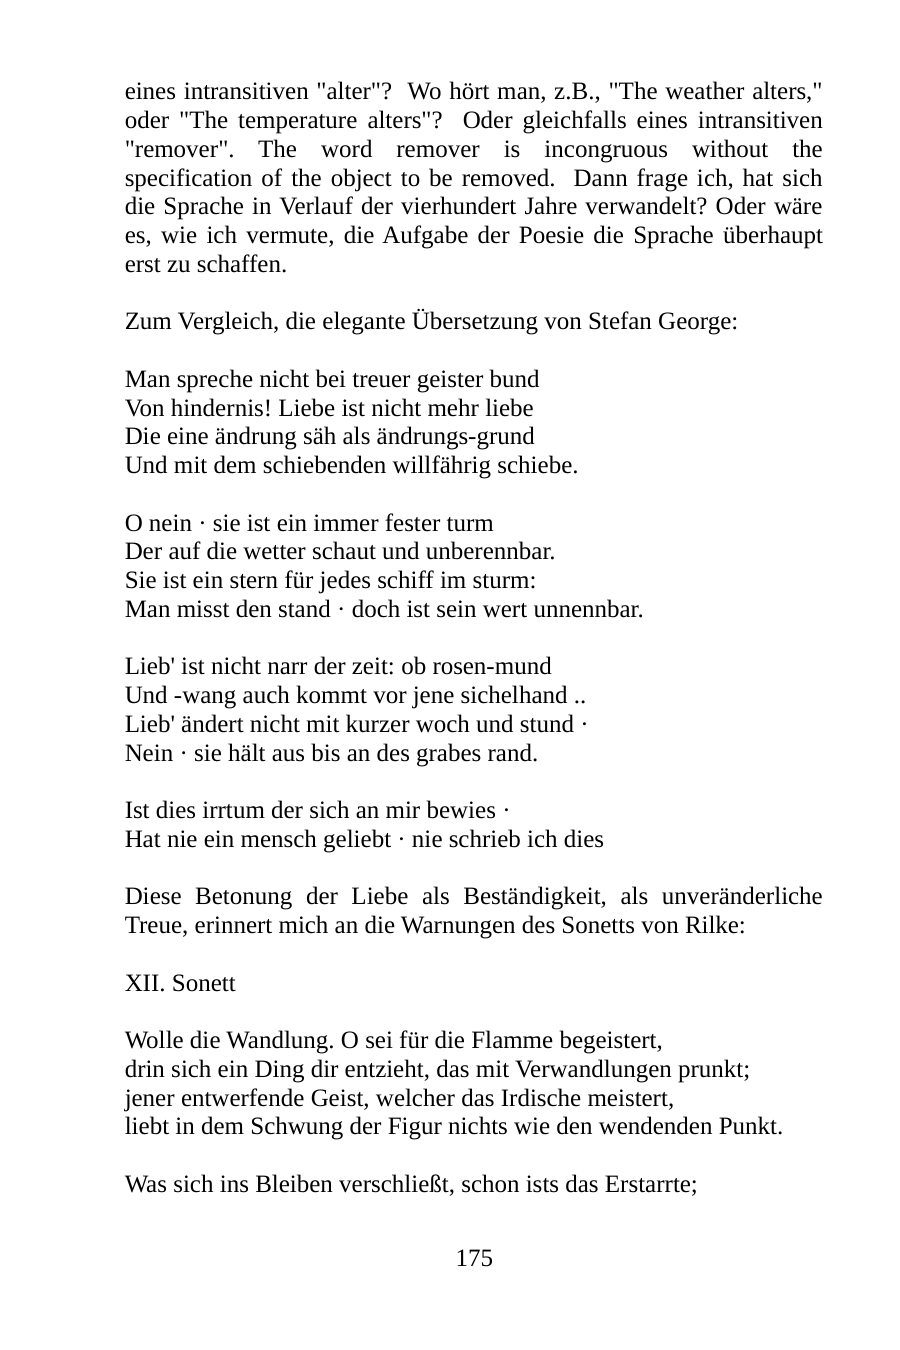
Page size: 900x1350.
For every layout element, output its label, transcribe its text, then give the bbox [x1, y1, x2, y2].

text Was sich ins Bleiben verschließt, schon ists das Erstarrte; [124, 1169, 823, 1198]
text Und mit dem schiebenden willfährig schiebe. [124, 450, 823, 479]
text liebt in dem Schwung der Figur nichts wie den wendenden Punkt. [124, 1111, 823, 1140]
text Lieb' ändert nicht mit kurzer woch und stund · [124, 709, 823, 738]
text drin sich ein Ding dir entzieht, das mit Verwandlungen prunkt; [124, 1054, 823, 1083]
text Lieb' ist nicht narr der zeit: ob rosen-mund [124, 651, 823, 680]
text Nein · sie hält aus bis an des grabes rand. [124, 738, 823, 766]
text Der auf die wetter schaut und unberennbar. [124, 536, 823, 565]
text eines intransitiven "alter"? Wo hört man, z.B., "The weather alters," oder "The temperature alters"? Oder gleichfalls eines intransitiven "remover". The word remover is incongruous without the specification of the object to be removed. Dann frage ich, hat sich die Sprache in Verlauf der vierhundert Jahre verwandelt? Oder wäre es, wie ich vermute, die Aufgabe der Poesie die Sprache überhaupt erst zu schaffen. [124, 76, 823, 278]
text Man misst den stand · doch ist sein wert unnennbar. [124, 594, 823, 623]
text Sie ist ein stern für jedes schiff im sturm: [124, 565, 823, 594]
text Die eine ändrung säh als ändrungs-grund [124, 421, 823, 450]
text Ist dies irrtum der sich an mir bewies · [124, 795, 823, 824]
text Wolle die Wandlung. O sei für die Flamme begeistert, [124, 1025, 823, 1054]
text Man spreche nicht bei treuer geister bund [124, 364, 823, 393]
text Von hindernis! Liebe ist nicht mehr liebe [124, 393, 823, 421]
text Zum Vergleich, die elegante Übersetzung von Stefan George: [124, 306, 823, 335]
text Diese Betonung der Liebe als Beständigkeit, als unveränderliche Treue, erinnert mich an die Warnungen des Sonetts von Rilke: [124, 881, 823, 939]
text XII. Sonett [124, 968, 823, 996]
text Hat nie ein mensch geliebt · nie schrieb ich dies [124, 824, 823, 853]
text Und -wang auch kommt vor jene sichelhand .. [124, 680, 823, 709]
text jener entwerfende Geist, welcher das Irdische meistert, [124, 1083, 823, 1111]
text O nein · sie ist ein immer fester turm [124, 508, 823, 536]
